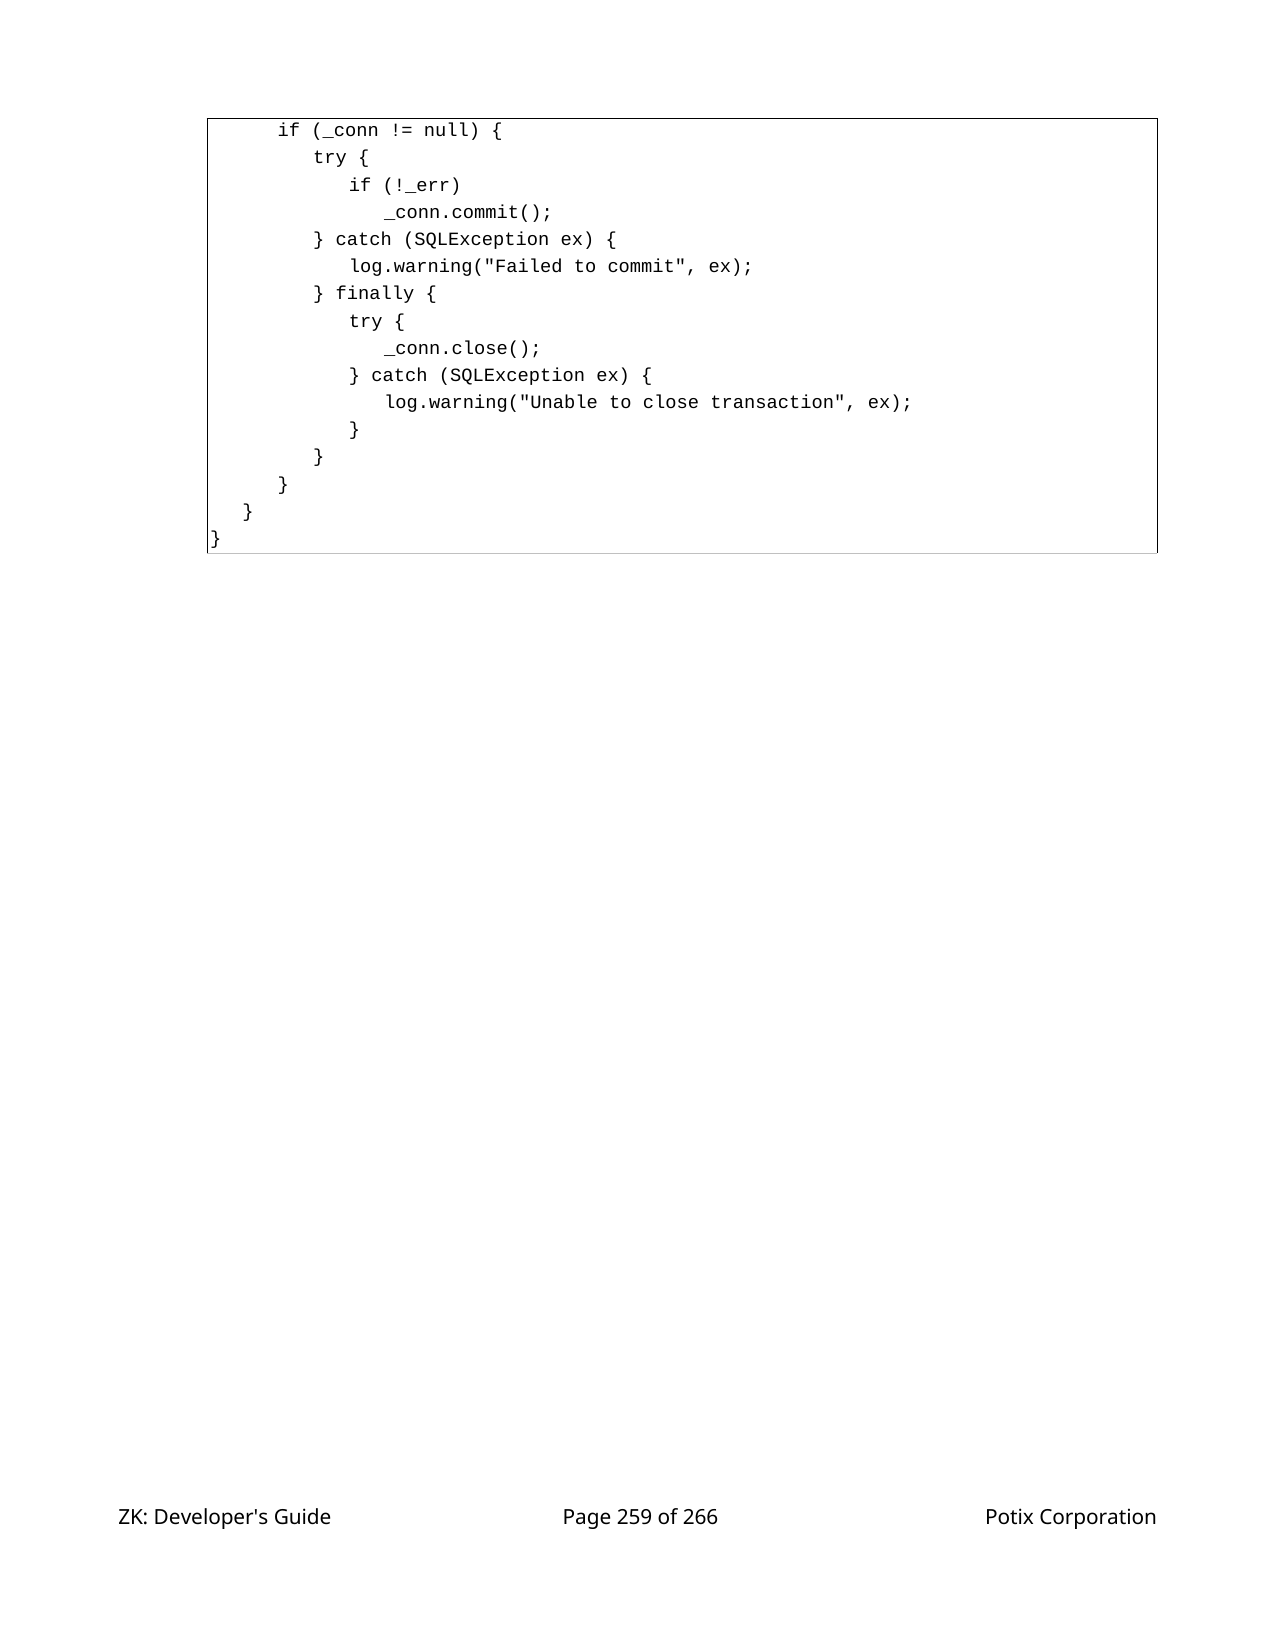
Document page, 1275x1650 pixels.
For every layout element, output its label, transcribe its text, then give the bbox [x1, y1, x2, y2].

text _conn.close(); [208, 336, 1157, 360]
text if (_conn != null) { [208, 119, 1157, 142]
text _conn.commit(); [208, 200, 1157, 224]
text try { [208, 145, 1157, 169]
text log.warning("Unable to close transaction", ex); [208, 390, 1157, 414]
text } [208, 472, 1157, 496]
text try { [208, 308, 1157, 333]
text } [208, 526, 1157, 553]
text } [208, 444, 1157, 469]
text if (!_err) [208, 172, 1157, 197]
text } [208, 499, 1157, 523]
text } finally { [208, 281, 1157, 306]
text log.warning("Failed to commit", ex); [208, 254, 1157, 278]
text } catch (SQLException ex) { [208, 227, 1157, 251]
text } [208, 417, 1157, 441]
text } catch (SQLException ex) { [208, 363, 1157, 387]
